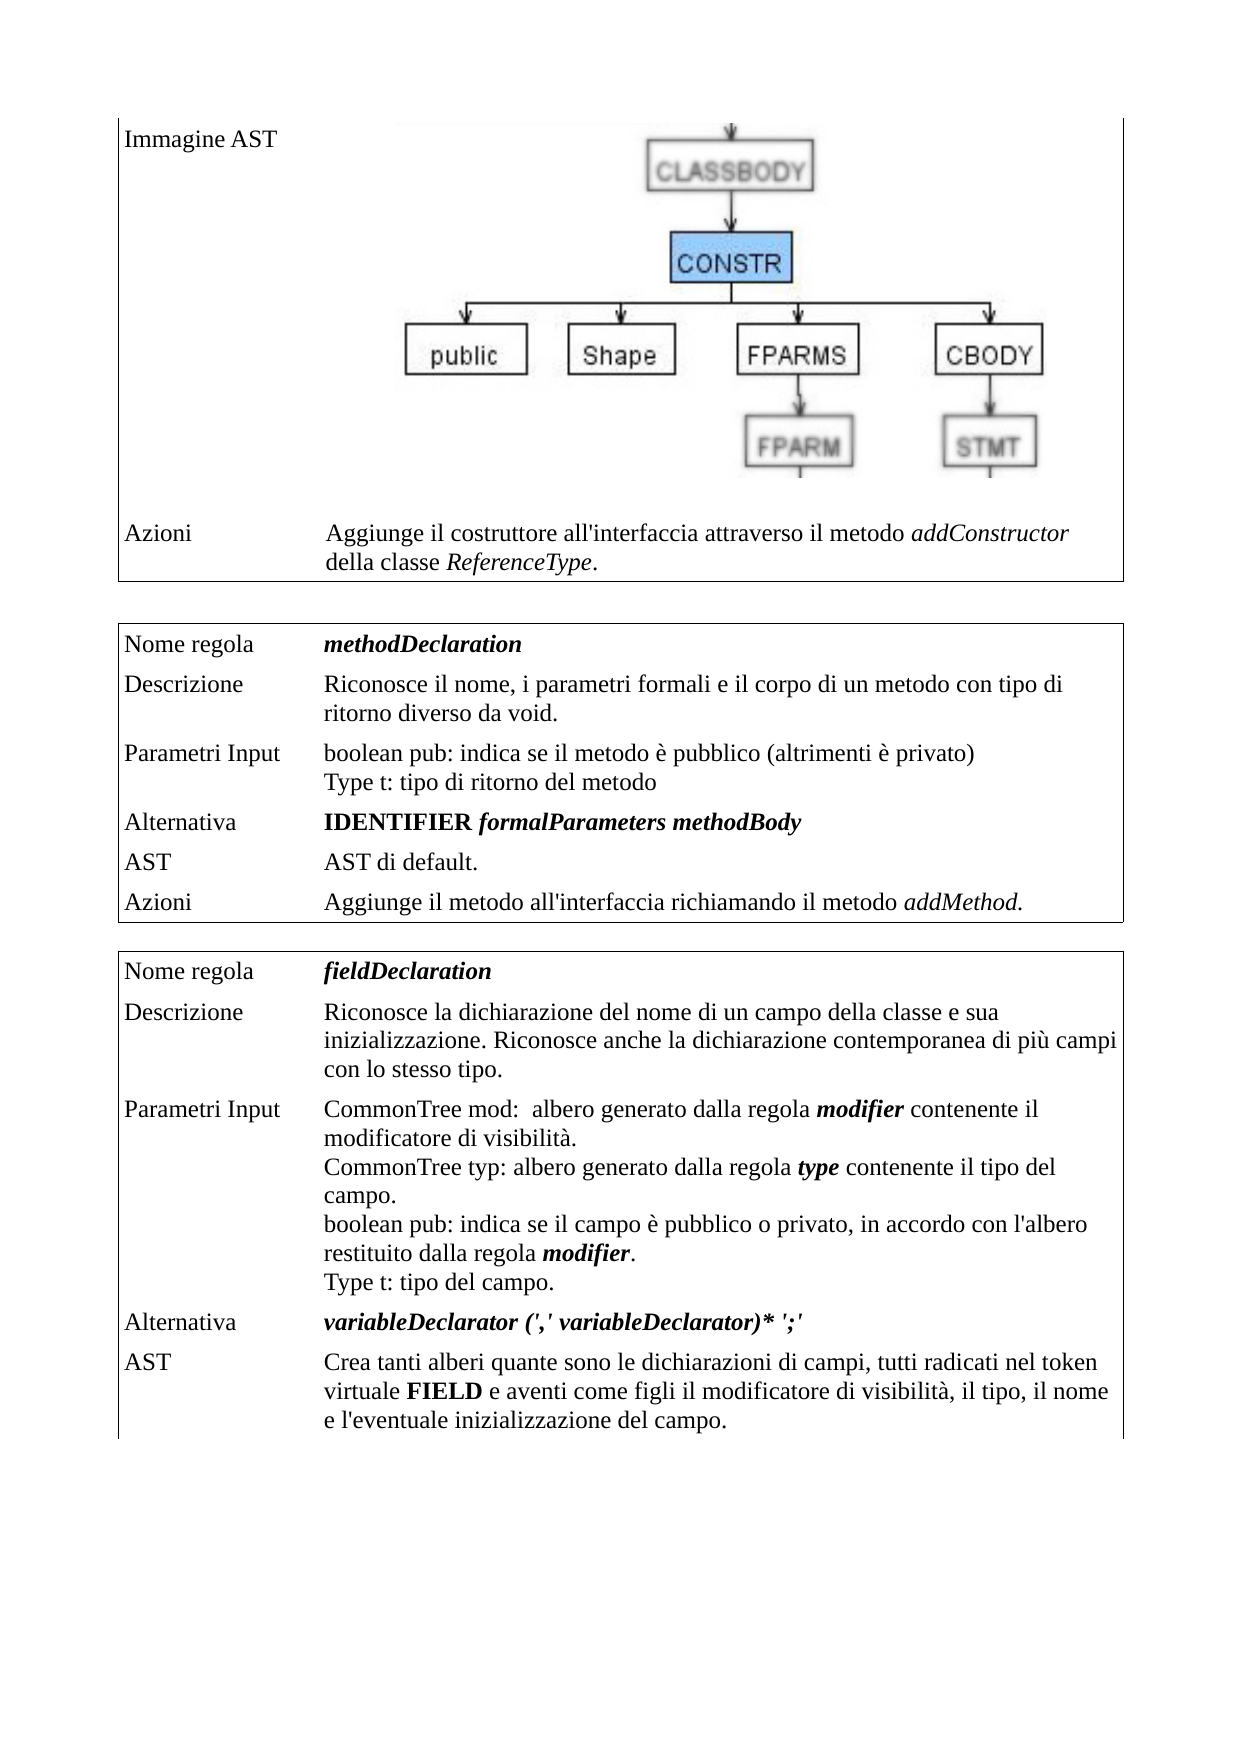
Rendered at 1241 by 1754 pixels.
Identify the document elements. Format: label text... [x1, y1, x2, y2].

table_cell Descrizione [119, 991, 318, 1088]
table_header Nome regola [119, 952, 318, 991]
table_cell Riconosce il nome, i parametri formali e il corpo di un metodo con tipo di ritorno diverso da void. [318, 663, 1123, 732]
table_cell AST [119, 1341, 318, 1439]
table_cell Riconosce la dichiarazione del nome di un campo della classe e sua inizializzazione. Riconosce anche la dichiarazione contemporanea di più campi con lo stesso tipo. [318, 991, 1123, 1088]
table_header fieldDeclaration [318, 952, 1123, 991]
table_cell variableDeclarator (',' variableDeclarator)* ';' [318, 1301, 1123, 1341]
table_cell [320, 118, 1123, 512]
table_cell Alternativa [119, 1301, 318, 1341]
table_cell Descrizione [119, 663, 318, 732]
table_cell CommonTree mod: albero generato dalla regola modifier contenente il modificatore di visibilità. CommonTree typ: albero generato dalla regola type contenente il tipo del campo. boolean pub: indica se il campo è pubblico o privato, in accordo con l'albero restituito dalla regola modifier. Type t: tipo del campo. [318, 1089, 1123, 1301]
table_cell Immagine AST [119, 118, 319, 512]
table_cell Parametri Input [119, 732, 318, 801]
table_cell IDENTIFIER formalParameters methodBody [318, 801, 1123, 841]
table_cell AST [119, 841, 318, 881]
table_cell Alternativa [119, 801, 318, 841]
table_cell Aggiunge il metodo all'interfaccia richiamando il metodo addMethod. [318, 881, 1123, 922]
table_cell Crea tanti alberi quante sono le dichiarazioni di campi, tutti radicati nel token virtuale FIELD e aventi come figli il modificatore di visibilità, il tipo, il nome e l'eventuale inizializzazione del campo. [318, 1341, 1123, 1439]
table_header methodDeclaration [318, 624, 1123, 663]
table_cell Parametri Input [119, 1089, 318, 1301]
table_cell Azioni [119, 513, 319, 581]
table_header Nome regola [119, 624, 318, 663]
table_cell Aggiunge il costruttore all'interfaccia attraverso il metodo addConstructor della classe ReferenceType. [320, 513, 1123, 581]
table_cell boolean pub: indica se il metodo è pubblico (altrimenti è privato) Type t: tipo di ritorno del metodo [318, 732, 1123, 801]
table_cell Azioni [119, 881, 318, 922]
picture [395, 123, 1048, 478]
table_cell AST di default. [318, 841, 1123, 881]
